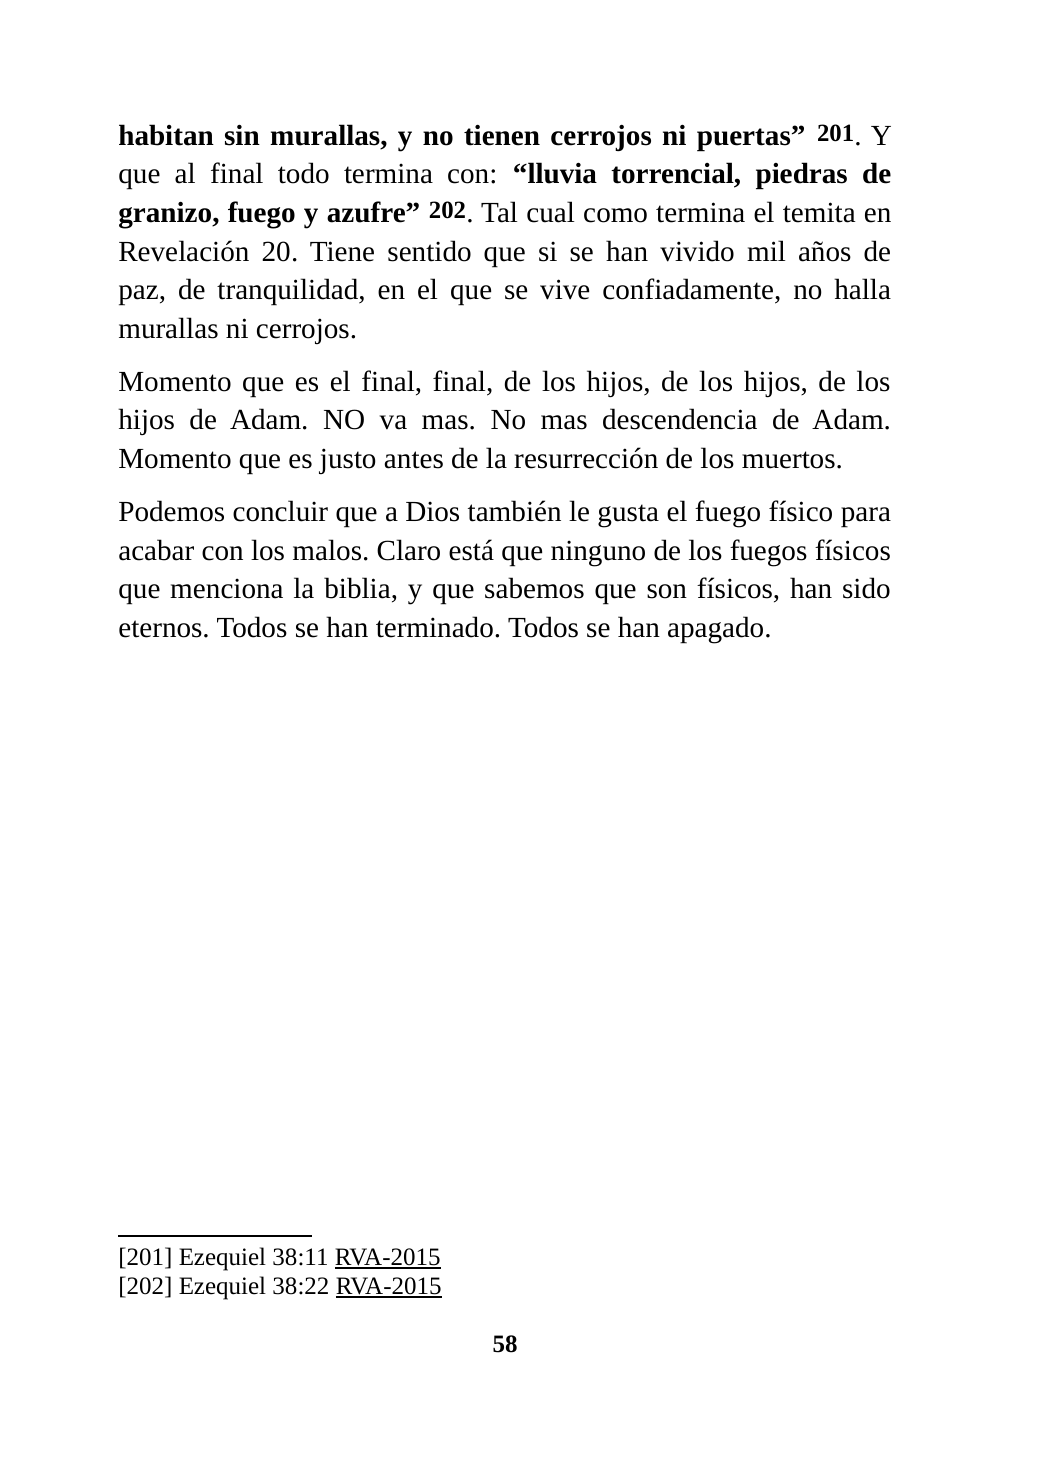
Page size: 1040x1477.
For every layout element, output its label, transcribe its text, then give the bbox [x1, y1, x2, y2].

text Ezequiel 38:11 RVA-2015 [118, 1242, 892, 1271]
text Ezequiel 38:22 RVA-2015 [118, 1271, 892, 1300]
text Momento que es el final, final, de los hijos, de los hijos, de los hijos de Adam. NO va mas. No mas descendencia de Adam. Momento que es justo antes de la resurrección de los muertos. [118, 364, 892, 474]
text Podemos concluir que a Dios también le gusta el fuego físico para acabar con los malos. Claro está que ninguno de los fuegos físicos que menciona la biblia, y que sabemos que son físicos, han sido eternos. Todos se han terminado. Todos se han apagado. [118, 494, 892, 643]
text habitan sin murallas, y no tienen cerrojos ni puertas” . Y que al final todo termina con: “lluvia torrencial, piedras de granizo, fuego y azufre” . Tal cual como termina el temita en Revelación 20. Tiene sentido que si se han vivido mil años de paz, de tranquilidad, en el que se vive confiadamente, no halla murallas ni cerrojos. [118, 118, 892, 344]
